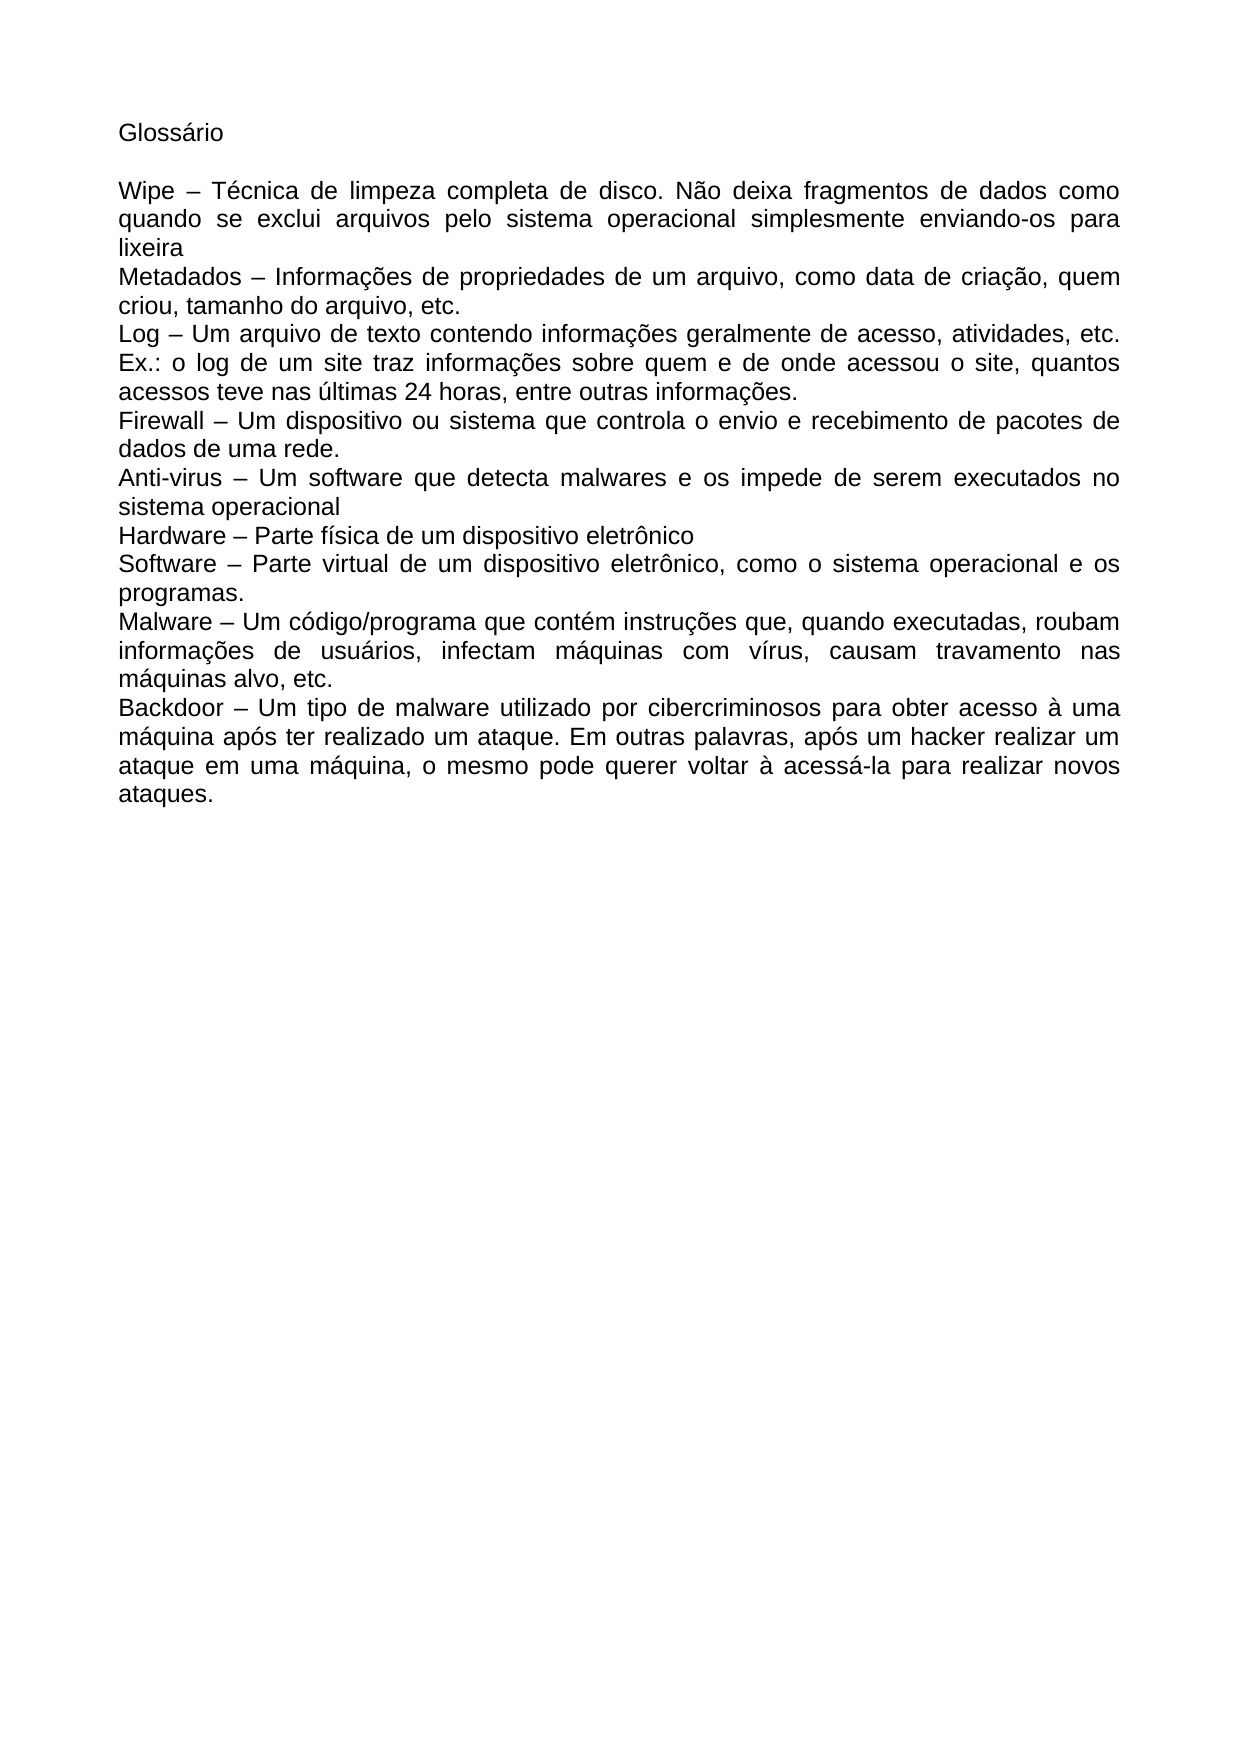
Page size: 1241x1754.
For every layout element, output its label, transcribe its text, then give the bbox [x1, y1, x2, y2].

text Backdoor – Um tipo de malware utilizado por cibercriminosos para obter acesso à uma máquina após ter realizado um ataque. Em outras palavras, após um hacker realizar um ataque em uma máquina, o mesmo pode querer voltar à acessá-la para realizar novos ataques. [118, 693, 1122, 808]
text Metadados – Informações de propriedades de um arquivo, como data de criação, quem criou, tamanho do arquivo, etc. [118, 262, 1122, 319]
text Malware – Um código/programa que contém instruções que, quando executadas, roubam informações de usuários, infectam máquinas com vírus, causam travamento nas máquinas alvo, etc. [118, 607, 1122, 693]
text Log – Um arquivo de texto contendo informações geralmente de acesso, atividades, etc. Ex.: o log de um site traz informações sobre quem e de onde acessou o site, quantos acessos teve nas últimas 24 horas, entre outras informações. [118, 319, 1122, 406]
text Glossário [118, 118, 1122, 147]
text Software – Parte virtual de um dispositivo eletrônico, como o sistema operacional e os programas. [118, 549, 1122, 607]
text Hardware – Parte física de um dispositivo eletrônico [118, 521, 1122, 549]
text Firewall – Um dispositivo ou sistema que controla o envio e recebimento de pacotes de dados de uma rede. [118, 406, 1122, 463]
text Anti-virus – Um software que detecta malwares e os impede de serem executados no sistema operacional [118, 463, 1122, 521]
text Wipe – Técnica de limpeza completa de disco. Não deixa fragmentos de dados como quando se exclui arquivos pelo sistema operacional simplesmente enviando-os para lixeira [118, 176, 1122, 262]
